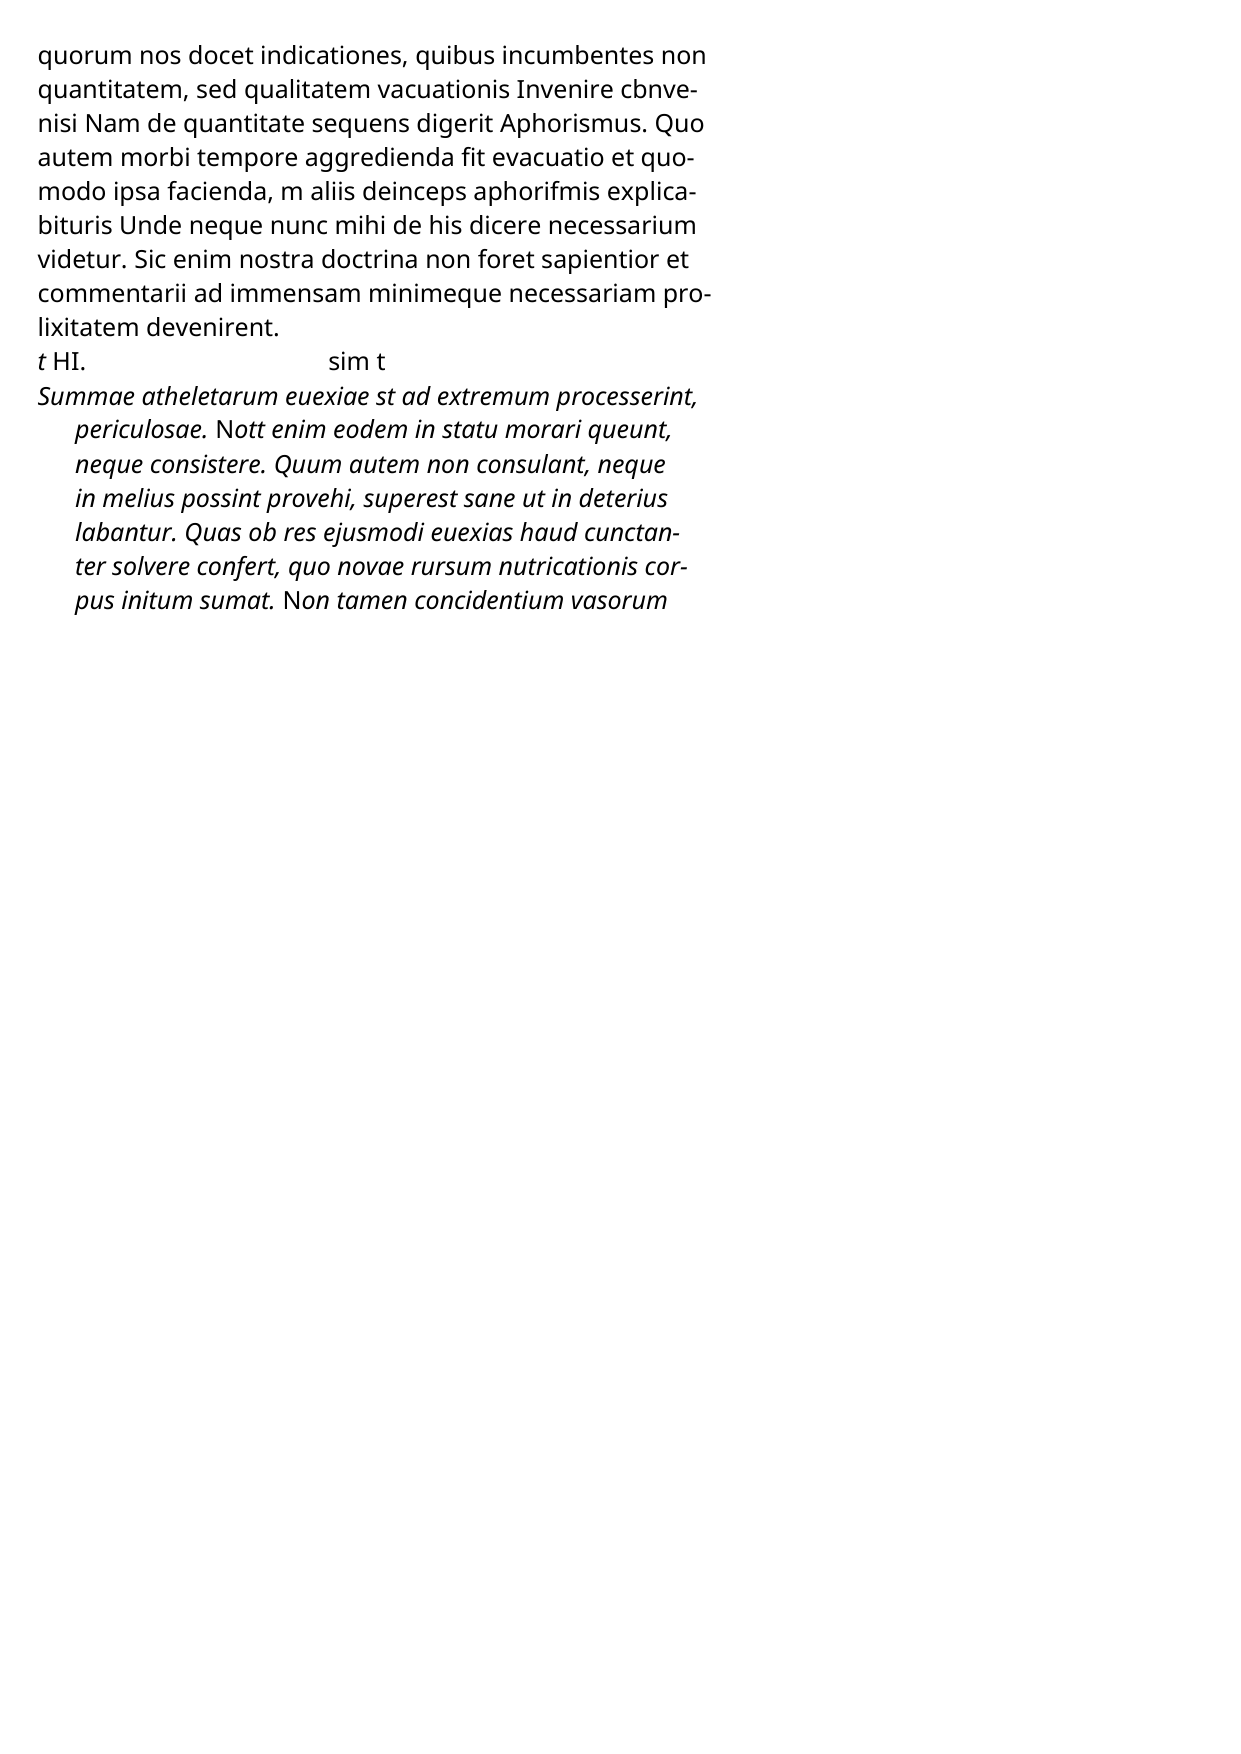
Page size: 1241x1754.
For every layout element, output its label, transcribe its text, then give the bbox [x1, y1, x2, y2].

text Summae atheletarum euexiae st ad extremum processerint, periculosae. Nott enim eodem in statu morari queunt, neque consistere. Quum autem non consulant, neque in melius possint provehi, superest sane ut in deterius labantur. Quas ob res ejusmodi euexias haud cunctan- ter solvere confert, quo novae rursum nutricationis cor- pus initum sumat. Non tamen concidentium vasorum [37, 378, 1203, 617]
text t HI. sim t [37, 344, 1203, 378]
text quorum nos docet indicationes, quibus incumbentes non quantitatem, sed qualitatem vacuationis Invenire cbnve- nisi Nam de quantitate sequens digerit Aphorismus. Quo autem morbi tempore aggredienda fit evacuatio et quo- modo ipsa facienda, m aliis deinceps aphorifmis explica- bituris Unde neque nunc mihi de his dicere necessarium videtur. Sic enim nostra doctrina non foret sapientior et commentarii ad immensam minimeque necessariam pro- lixitatem devenirent. [37, 37, 1203, 344]
